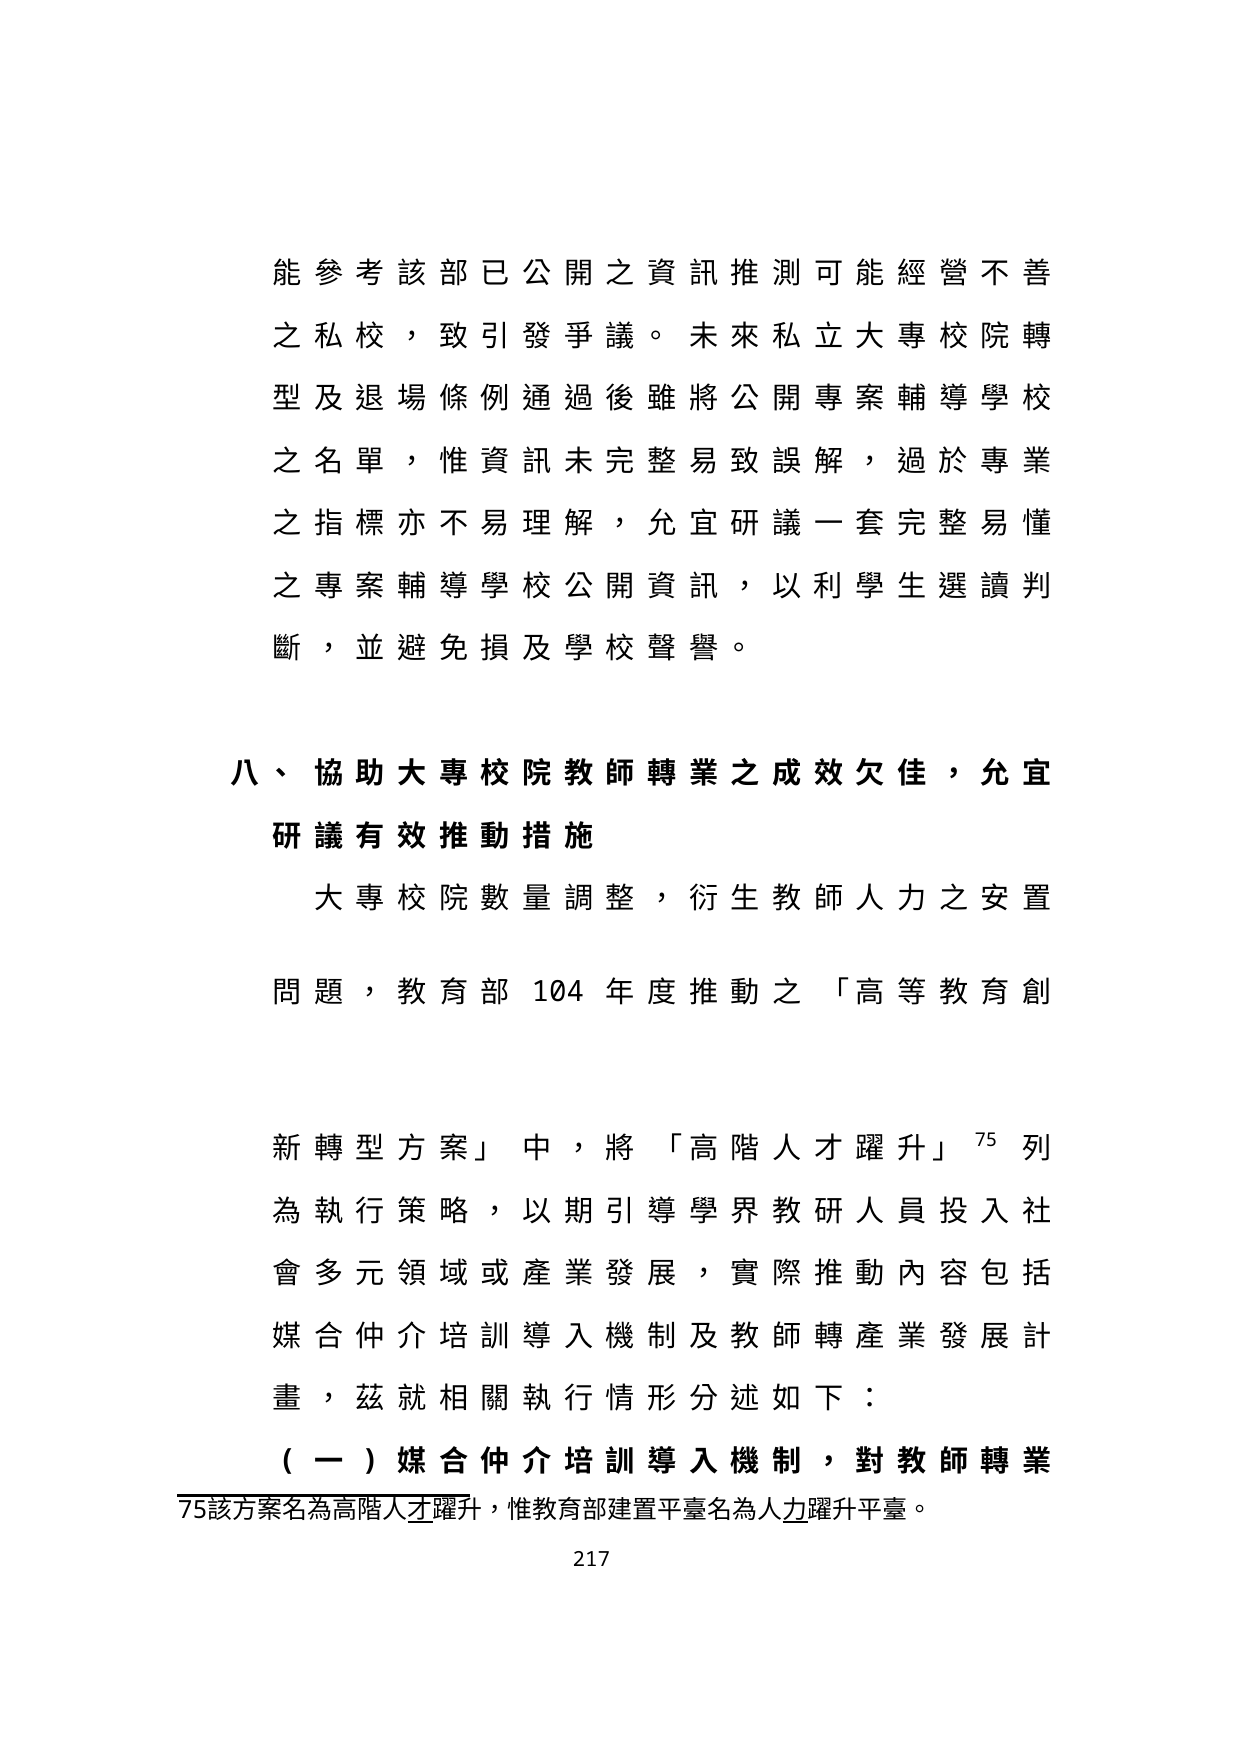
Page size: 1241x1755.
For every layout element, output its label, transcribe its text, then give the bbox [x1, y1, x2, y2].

text 八、協助大專校院教師轉業之成效欠佳，允宜研議有效推動措施 [220, 729, 1058, 854]
text 該方案名為高階人才躍升，惟教育部建置平臺名為人力躍升平臺。 [177, 1496, 1063, 1525]
text (一)媒合仲介培訓導入機制，對教師轉業 [242, 1417, 1058, 1479]
text 大專校院數量調整，衍生教師人力之安置問題，教育部104年度推動之「高等教育創新轉型方案」中，將「高階人才躍升」列為執行策略，以期引導學界教研人員投入社會多元領域或產業發展，實際推動內容包括媒合仲介培訓導入機制及教師轉產業發展計畫，茲就相關執行情形分述如下： [242, 854, 1058, 1417]
text 能參考該部已公開之資訊推測可能經營不善之私校，致引發爭議。未來私立大專校院轉型及退場條例通過後雖將公開專案輔導學校之名單，惟資訊未完整易致誤解，過於專業之指標亦不易理解，允宜研議一套完整易懂之專案輔導學校公開資訊，以利學生選讀判斷，並避免損及學校聲譽。 [242, 229, 1058, 667]
